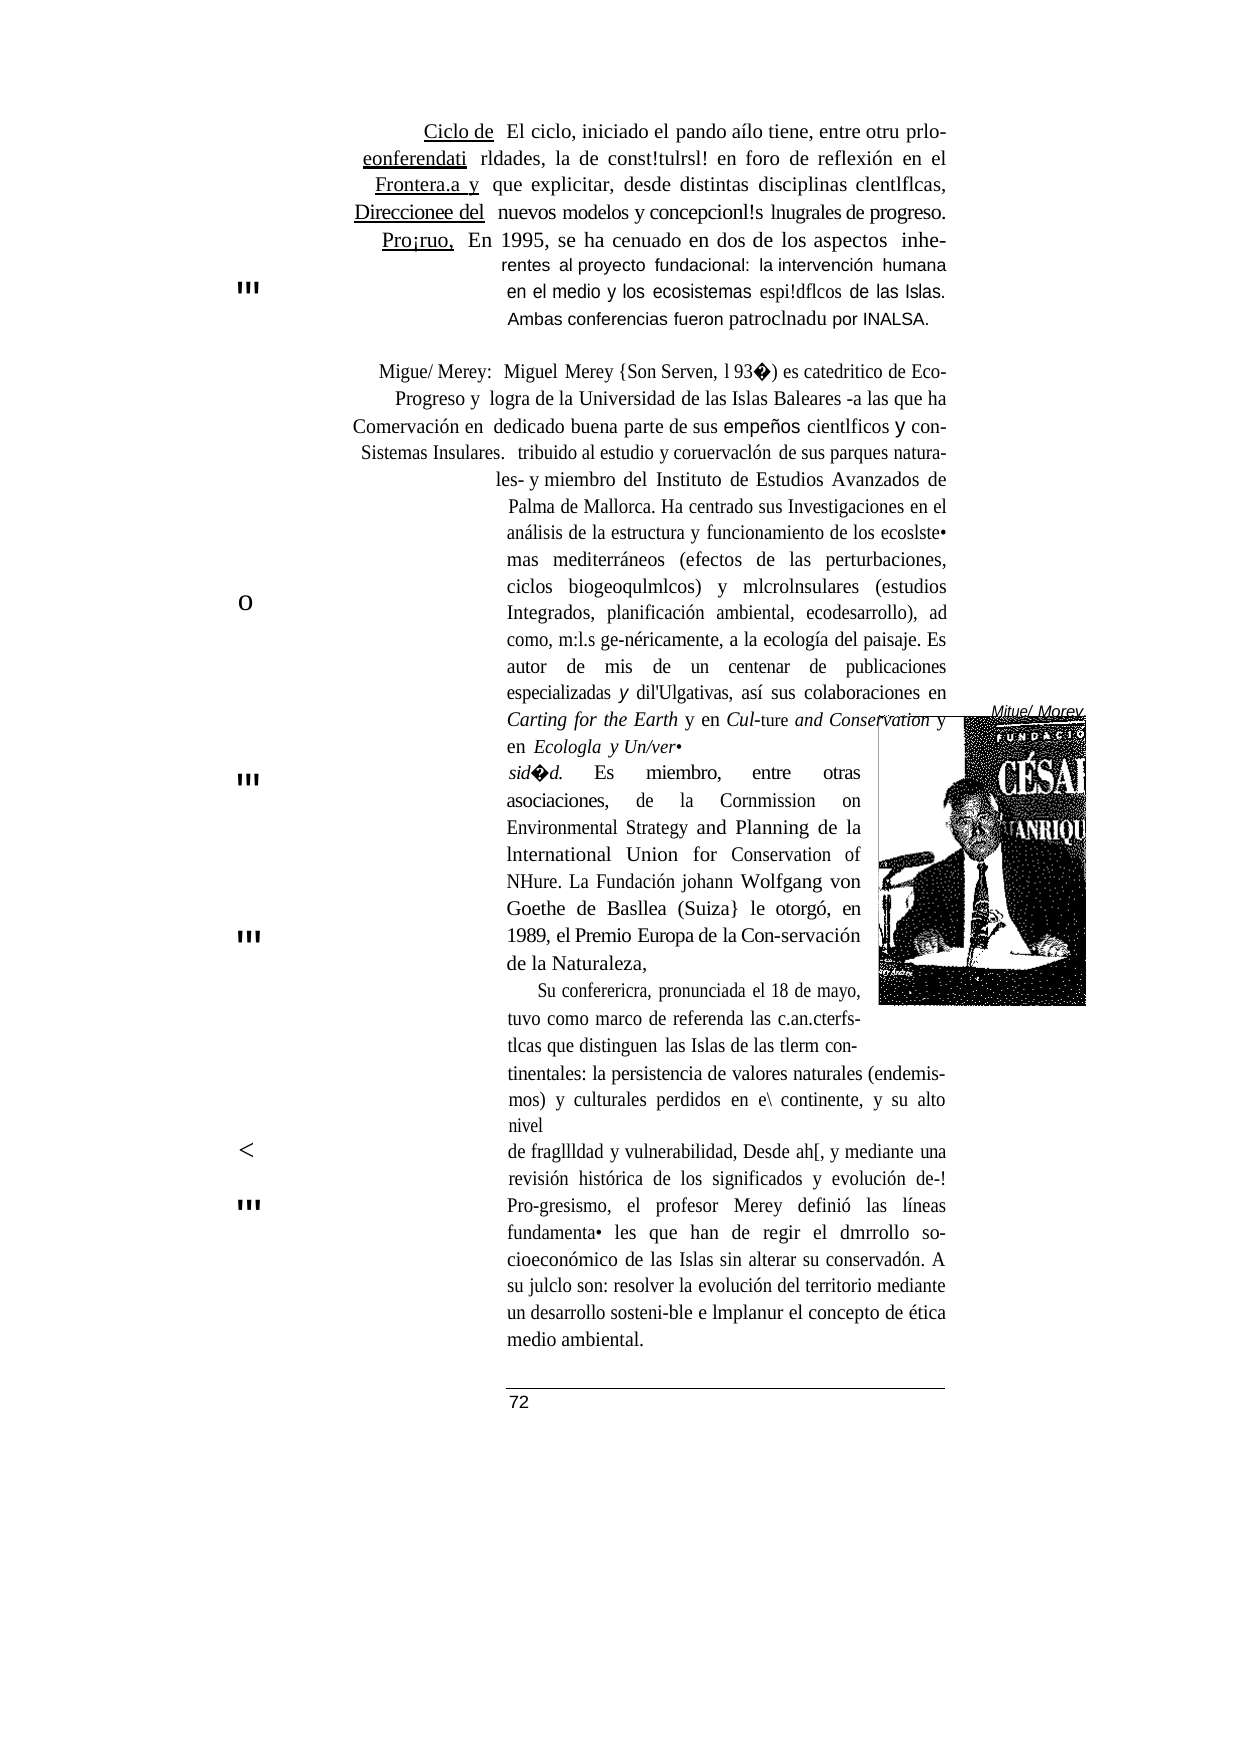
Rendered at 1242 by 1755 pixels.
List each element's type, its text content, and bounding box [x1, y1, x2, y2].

text Ciclo de El ciclo, iniciado el pando aílo tiene, entre otru prlo-eonferendati rldades, la de const!tulrsl! en foro de reflexión en el Frontera.a y que explicitar, desde distintas disciplinas clentlflcas, Direccionee del nuevos modelos y concepcionl!s lnugrales de progreso. Pro¡ruo, En 1995, se ha cenuado en dos de los aspectos inhe-rentes al proyecto fundacional: la intervención humana [351, 119, 946, 275]
text revisión histórica de los significados y evolución de-! Pro-gresismo, el profesor Merey definió las líneas fundamenta• les que han de regir el dmrrollo so-cioeconómico de las Islas sin alterar su conservadón. A su julclo son: resolver la evolución del territorio mediante un desarrollo sosteni-ble e lmplanur el concepto de ética medio ambiental. [507, 1166, 946, 1351]
text Ambas conferencias fueron patroclnadu por INALSA. [507, 306, 1212, 330]
text Migue/ Merey: Miguel Merey {Son Serven, l 93�) es catedritico de Eco-Progreso y logra de la Universidad de las Islas Baleares -a las que ha Comervación en dedicado buena parte de sus empeños cientlficos y con-Sistemas Insulares. tribuido al estudio y coruervaclón de sus parques natura-les- y miembro del Instituto de Estudios Avanzados de [352, 359, 946, 491]
text Mitue/ Morey. [991, 702, 1212, 721]
text Palma de Mallorca. Ha centrado sus Investigaciones en el análisis de la estructura y funcionamiento de los ecoslste• mas mediterráneos (efectos de las perturbaciones, ciclos biogeoqulmlcos) y mlcrolnsulares (estudios Integrados, planificación ambiental, ecodesarrollo), ad como, m:l.s ge-néricamente, a la ecología del paisaje. Es autor de mis de un centenar de publicaciones especializadas y dil'Ulgativas, así sus colaboraciones en Carting for the Earth y en Cul-ture and Conservation y en Ecologla y Un/ver• [507, 494, 947, 758]
text "' [236, 763, 262, 823]
text 72 [103, 1392, 935, 1413]
text "' [236, 920, 263, 981]
text "' [236, 271, 262, 331]
text tinentales: la persistencia de valores naturales (endemis-mos) y culturales perdidos en e\ continente, y su alto nivel [507, 1061, 945, 1137]
text sid�d. Es miembro, entre otras asociaciones, de la Cornmission on Environmental Strategy and Planning de la lnternational Union for Conservation of NHure. La Fundación johann Wolfgang von Goethe de Basllea (Suiza} le otorgó, en 1989, el Premio Europa de la Con-servación de la Naturaleza, [506, 760, 861, 975]
text "' [237, 1190, 264, 1243]
text Su conferericra, pronunciada el 18 de mayo, tuvo como marco de referenda las c.an.cterfs-tlcas que distinguen las Islas de las tlerm con- [507, 978, 861, 1057]
text o [238, 582, 253, 617]
text < de fragllldad y vulnerabilidad, Desde ah[, y mediante una [238, 1138, 947, 1166]
text en el medio y los ecosistemas espi!dflcos de las Islas. [507, 279, 1212, 303]
